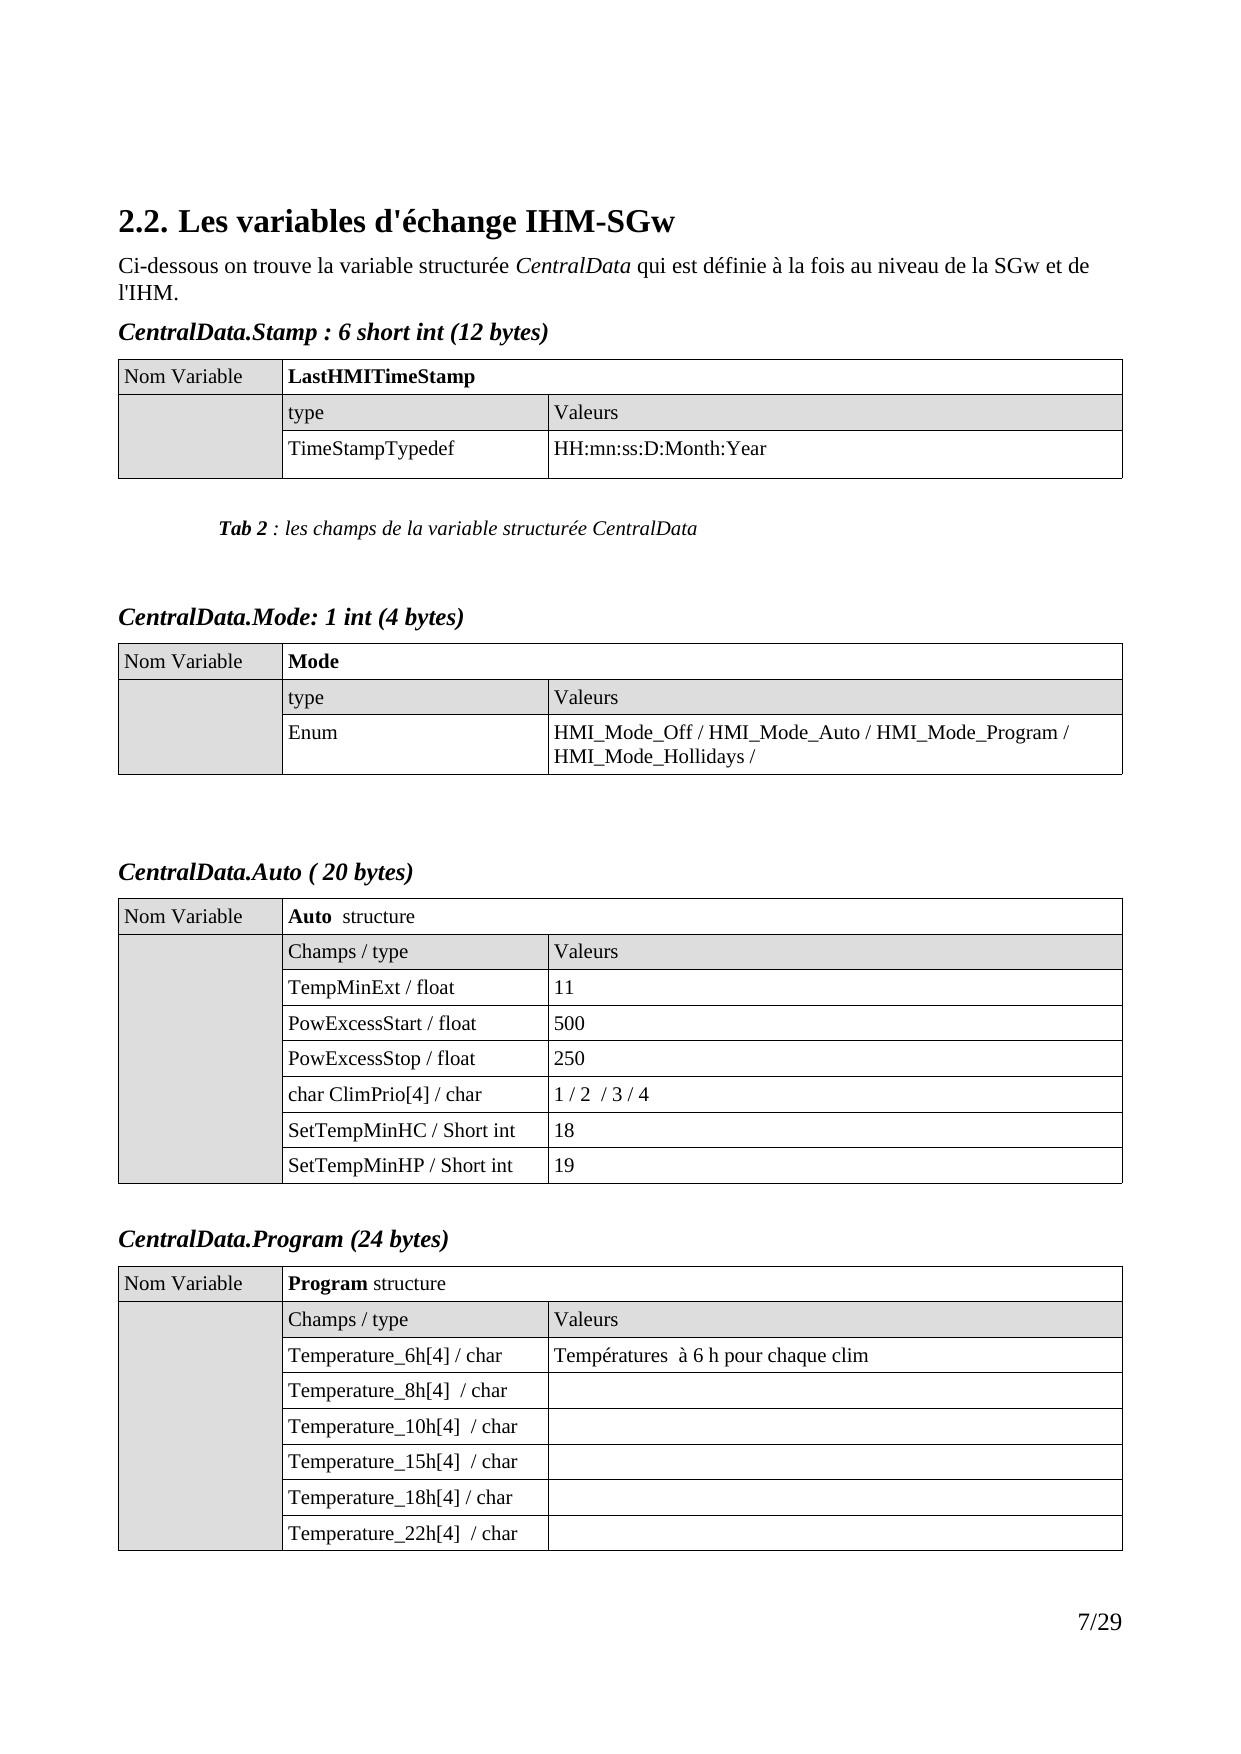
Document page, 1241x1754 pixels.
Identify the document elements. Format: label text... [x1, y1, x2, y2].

table_header Nom Variable [119, 899, 282, 934]
table_cell Champs / type [283, 935, 548, 969]
table_cell Champs / type [283, 1302, 548, 1337]
table_cell [119, 935, 282, 1183]
table_header Auto structure [283, 899, 1122, 934]
table_header Nom Variable [119, 1267, 282, 1301]
table_cell PowExcessStop / float [283, 1041, 548, 1076]
table_cell 18 [549, 1113, 1122, 1147]
table_header Mode [283, 644, 1122, 679]
table_cell [549, 1445, 1122, 1479]
table_cell [119, 680, 282, 774]
table_cell 11 [549, 970, 1122, 1005]
table_cell HMI_Mode_Off / HMI_Mode_Auto / HMI_Mode_Program / HMI_Mode_Hollidays / [549, 715, 1122, 774]
table_header Nom Variable [119, 360, 282, 394]
text CentralData.Stamp : 6 short int (12 bytes) [118, 317, 1122, 346]
table_cell SetTempMinHC / Short int [283, 1113, 548, 1147]
text CentralData.Auto ( 20 bytes) [118, 857, 1122, 885]
table_cell [549, 1480, 1122, 1515]
table_cell 1 / 2 / 3 / 4 [549, 1077, 1122, 1112]
table_cell [549, 1516, 1122, 1550]
table_cell Températures à 6 h pour chaque clim [549, 1338, 1122, 1372]
table_cell Temperature_22h[4] / char [283, 1516, 548, 1550]
table_cell char ClimPrio[4] / char [283, 1077, 548, 1112]
table_cell [549, 1373, 1122, 1408]
table_header Nom Variable [119, 644, 282, 679]
table_cell Valeurs [549, 935, 1122, 969]
table_cell type [283, 395, 548, 430]
table_cell type [283, 680, 548, 714]
table_header Program structure [283, 1267, 1122, 1301]
table_cell 250 [549, 1041, 1122, 1076]
table_cell Valeurs [549, 395, 1122, 430]
table_cell HH:mn:ss:D:Month:Year [549, 431, 1122, 478]
table_cell TempMinExt / float [283, 970, 548, 1005]
table_cell [119, 395, 282, 478]
table_cell 19 [549, 1148, 1122, 1183]
table_cell Temperature_10h[4] / char [283, 1409, 548, 1444]
table_cell Temperature_8h[4] / char [283, 1373, 548, 1408]
text CentralData.Mode: 1 int (4 bytes) [118, 602, 1122, 631]
table_cell Valeurs [549, 680, 1122, 714]
subtitle Les variables d'échange IHM-SGw [118, 201, 1122, 240]
table_cell Temperature_18h[4] / char [283, 1480, 548, 1515]
table_cell Temperature_15h[4] / char [283, 1445, 548, 1479]
text Ci-dessous on trouve la variable structurée CentralData qui est définie à la fois au niveau de la SGw et de l'IHM. [118, 252, 1122, 305]
table_cell TimeStampTypedef [283, 431, 548, 478]
table_cell [119, 1302, 282, 1550]
table_header LastHMITimeStamp [283, 360, 1122, 394]
table_cell Temperature_6h[4] / char [283, 1338, 548, 1372]
table_cell 500 [549, 1006, 1122, 1040]
table_cell Valeurs [549, 1302, 1122, 1337]
table_cell PowExcessStart / float [283, 1006, 548, 1040]
table_cell SetTempMinHP / Short int [283, 1148, 548, 1183]
text CentralData.Program (24 bytes) [118, 1224, 1122, 1253]
table_cell Enum [283, 715, 548, 774]
table_cell [549, 1409, 1122, 1444]
